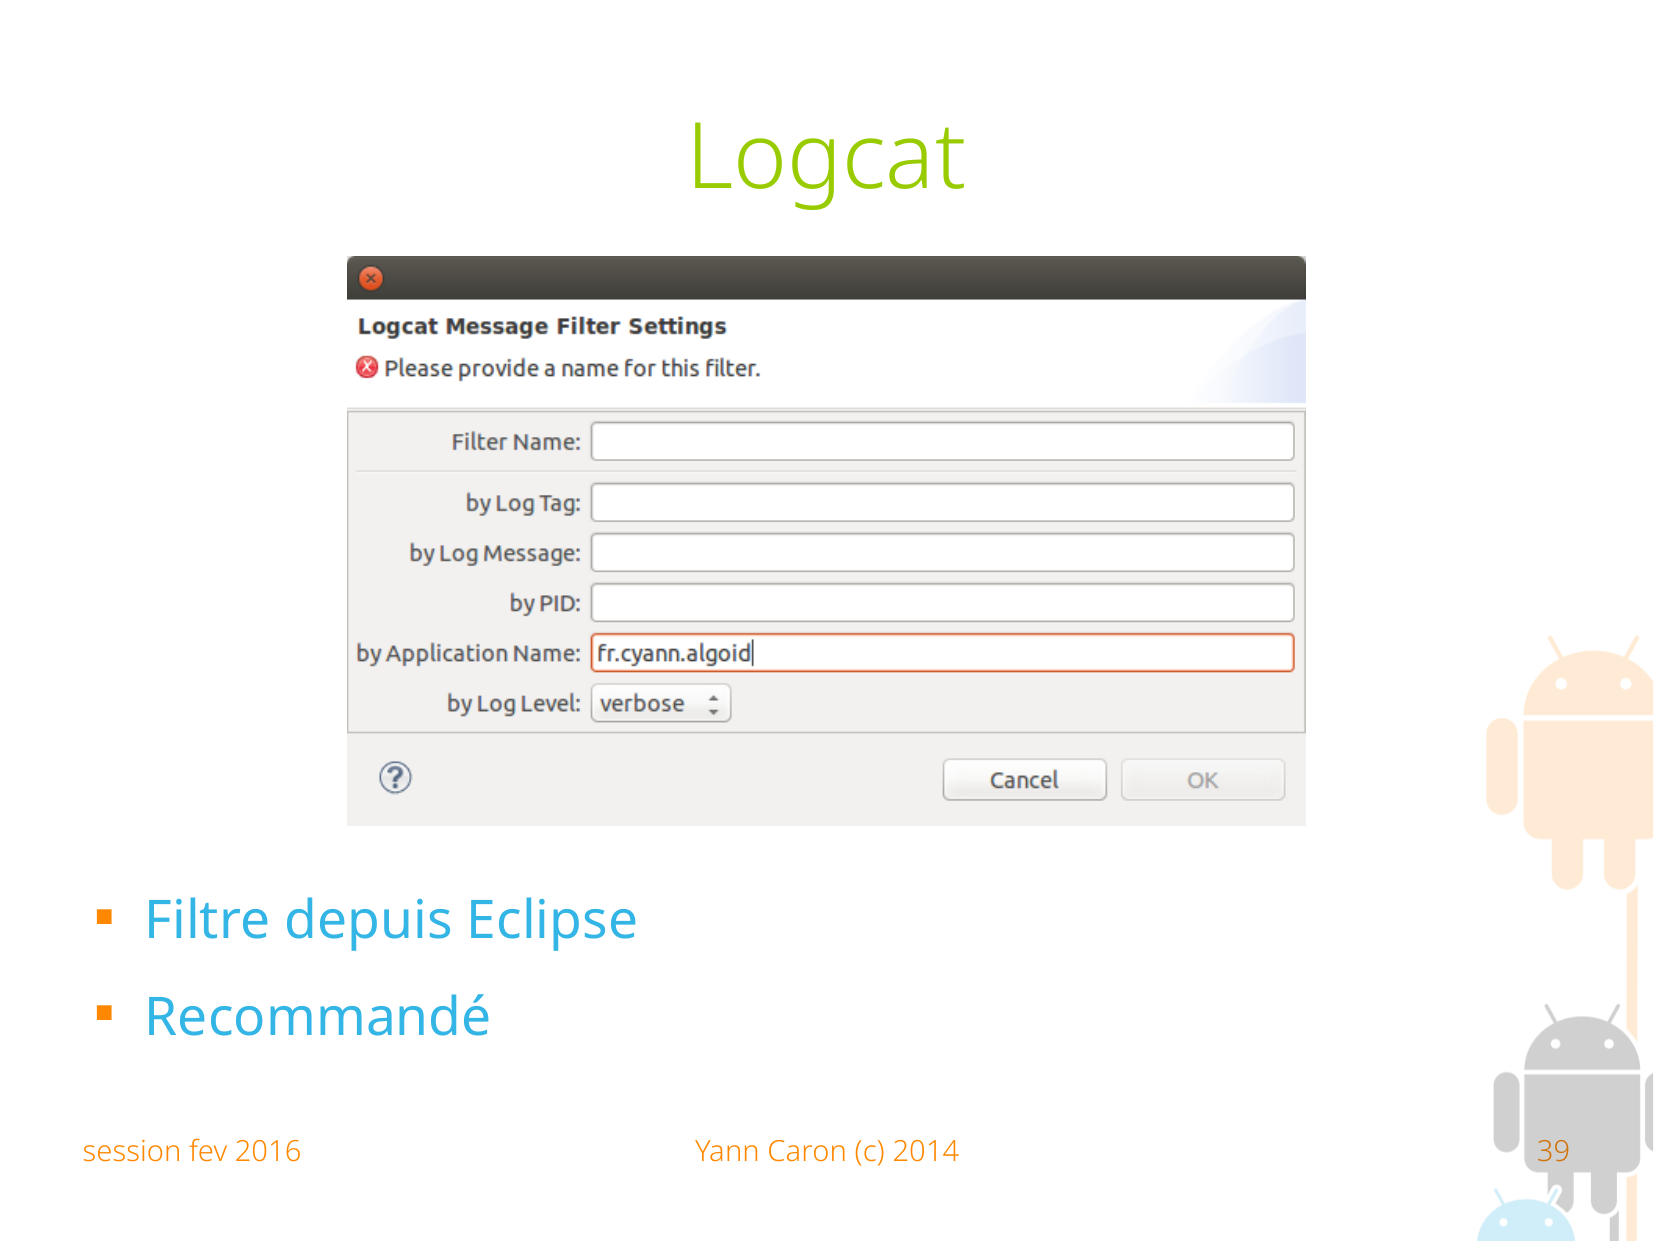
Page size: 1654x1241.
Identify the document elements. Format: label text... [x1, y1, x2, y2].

list Filtre depuis Eclipse Recommandé [82, 881, 1571, 1051]
picture [240, 256, 1654, 1241]
title Logcat [82, 49, 1571, 257]
